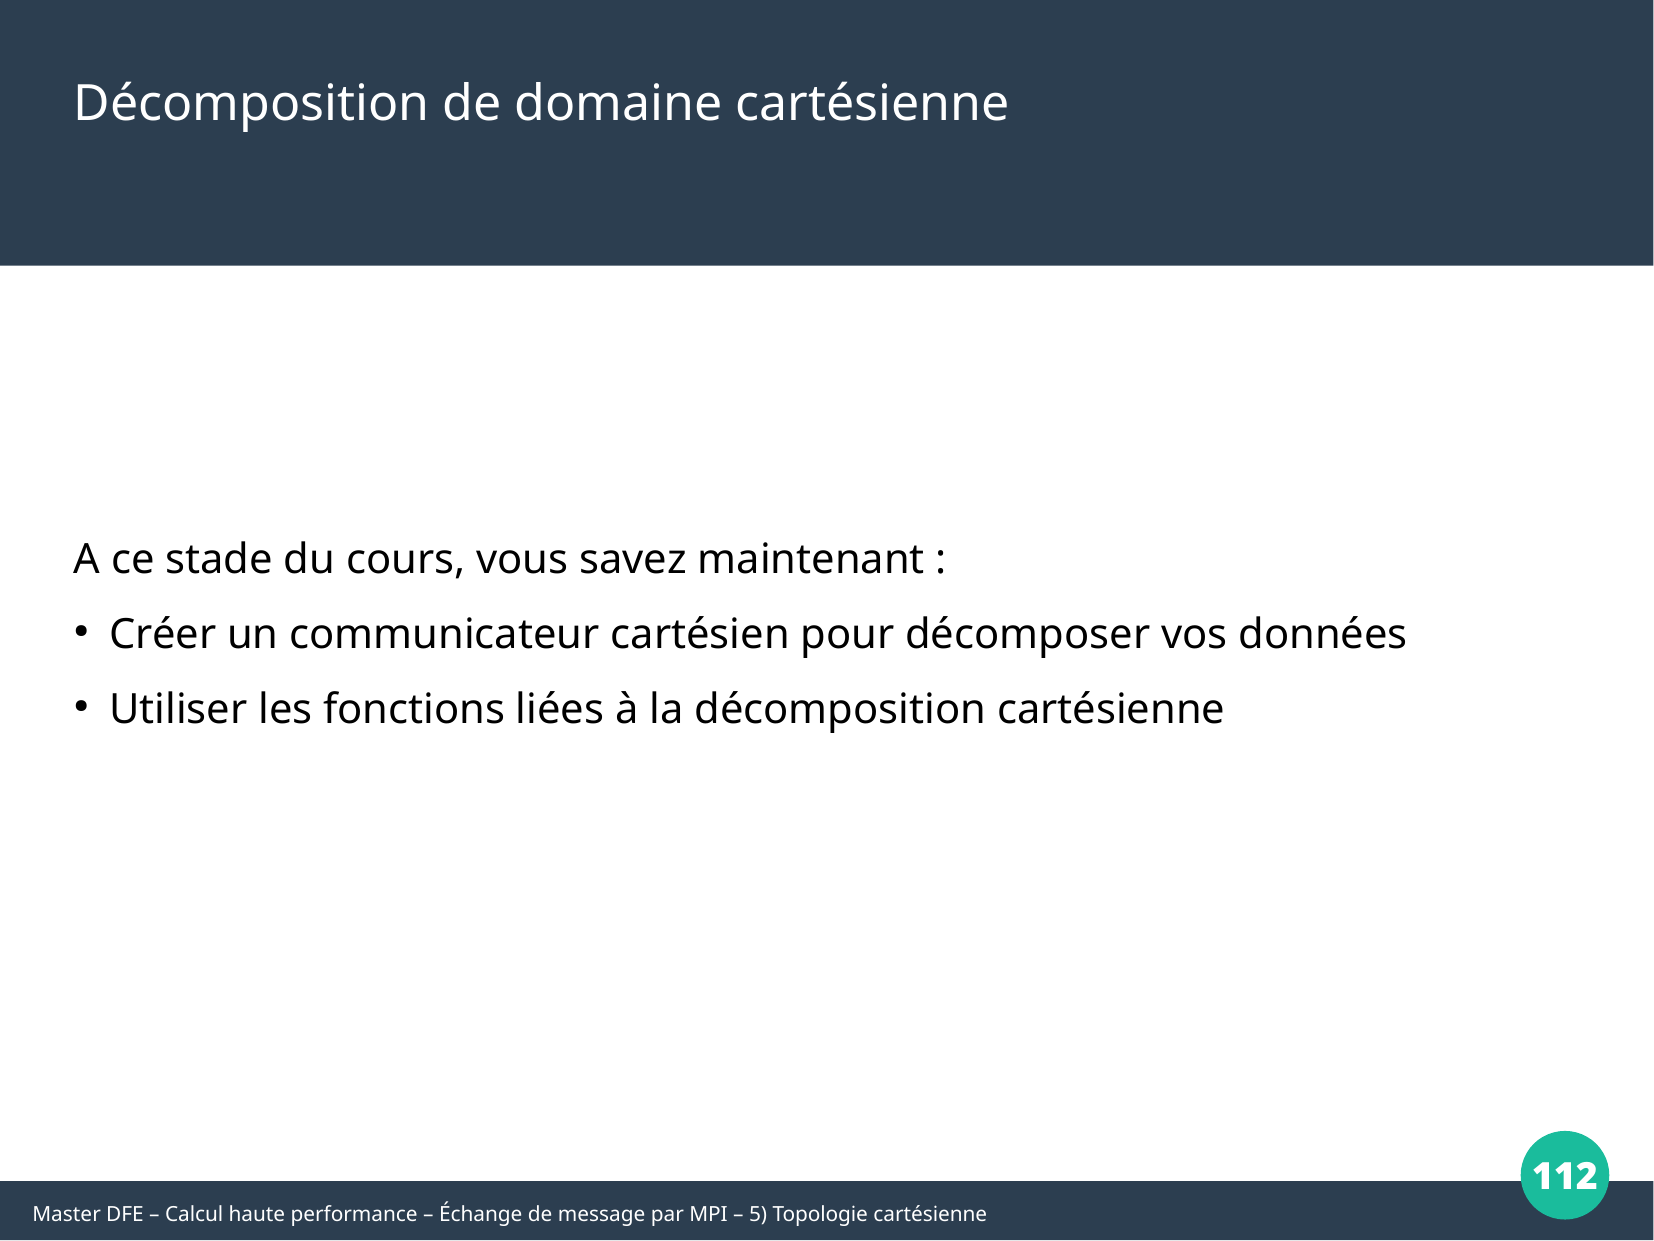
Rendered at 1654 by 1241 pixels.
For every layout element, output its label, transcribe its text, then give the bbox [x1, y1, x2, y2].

text_box Décomposition de domaine cartésienne [59, 59, 1477, 187]
text_box A ce stade du cours, vous savez maintenant : Créer un communicateur cartésien pour décomposer vos données Utiliser les fonctions liées à la décomposition cartésienne [59, 521, 1619, 816]
text_box Master DFE – Calcul haute performance – Échange de message par MPI – 5) Topologie cartésienne [17, 1191, 1436, 1235]
